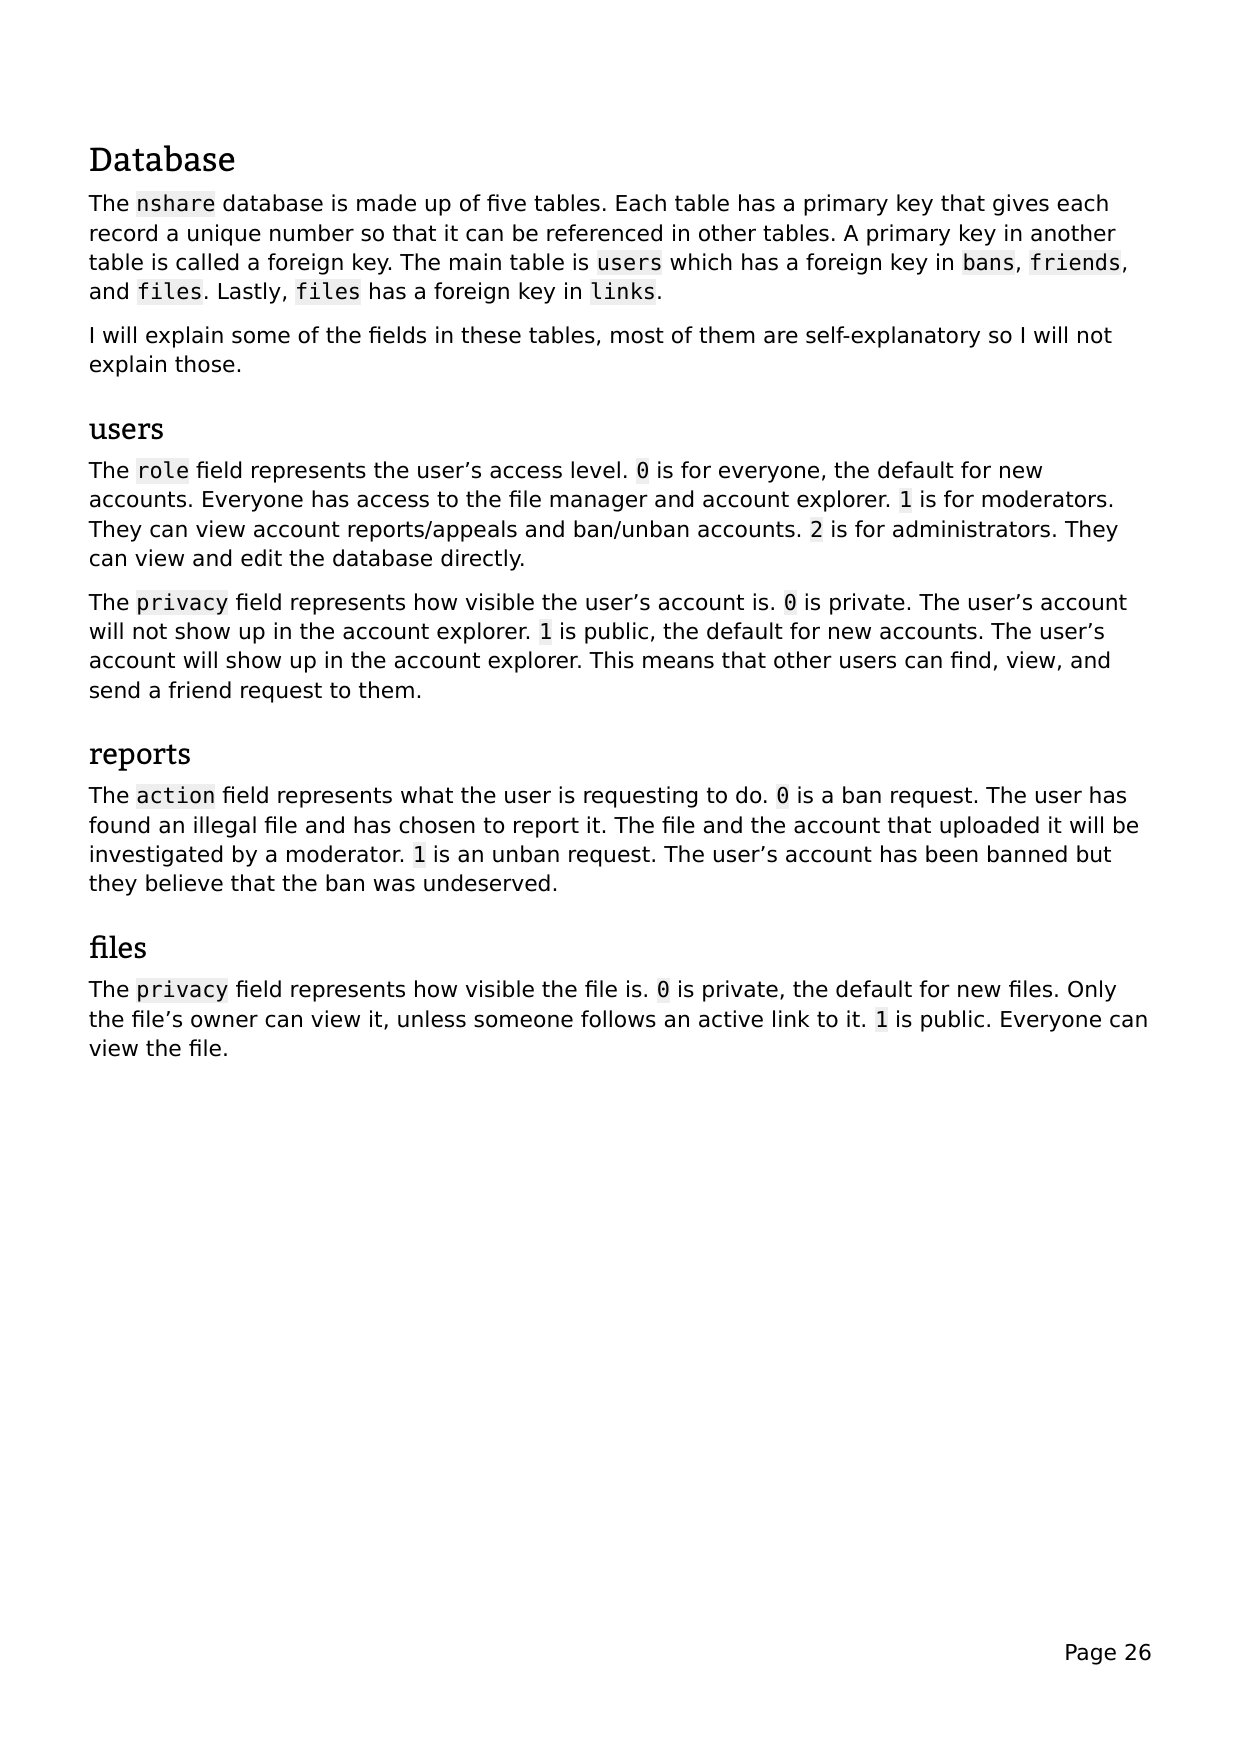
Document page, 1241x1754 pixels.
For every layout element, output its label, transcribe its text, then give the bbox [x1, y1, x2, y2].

subtitle Database [88, 139, 1152, 179]
text The action field represents what the user is requesting to do. 0 is a ban request. The user has found an illegal file and has chosen to report it. The file and the account that uploaded it will be investigated by a moderator. 1 is an unban request. The user’s account has been banned but they believe that the ban was undeserved. [88, 784, 1152, 897]
text The role field represents the user’s access level. 0 is for everyone, the default for new accounts. Everyone has access to the file manager and account explorer. 1 is for moderators. They can view account reports/appeals and ban/unban accounts. 2 is for administrators. They can view and edit the database directly. [88, 458, 1152, 572]
text The nshare database is made up of five tables. Each table has a primary key that gives each record a unique number so that it can be referenced in other tables. A primary key in another table is called a foreign key. The main table is users which has a foreign key in bans, friends, and files. Lastly, files has a foreign key in links. [88, 191, 1152, 305]
subtitle files [88, 930, 1152, 965]
text I will explain some of the fields in these tables, most of them are self-explanatory so I will not explain those. [88, 323, 1152, 378]
text The privacy field represents how visible the file is. 0 is private, the default for new files. Only the file’s owner can view it, unless someone follows an active link to it. 1 is public. Everyone can view the file. [88, 977, 1152, 1061]
text The privacy field represents how visible the user’s account is. 0 is private. The user’s account will not show up in the account explorer. 1 is public, the default for new accounts. The user’s account will show up in the account explorer. This means that other users can find, view, and send a friend request to them. [88, 590, 1152, 703]
subtitle reports [88, 736, 1152, 771]
subtitle users [88, 411, 1152, 446]
